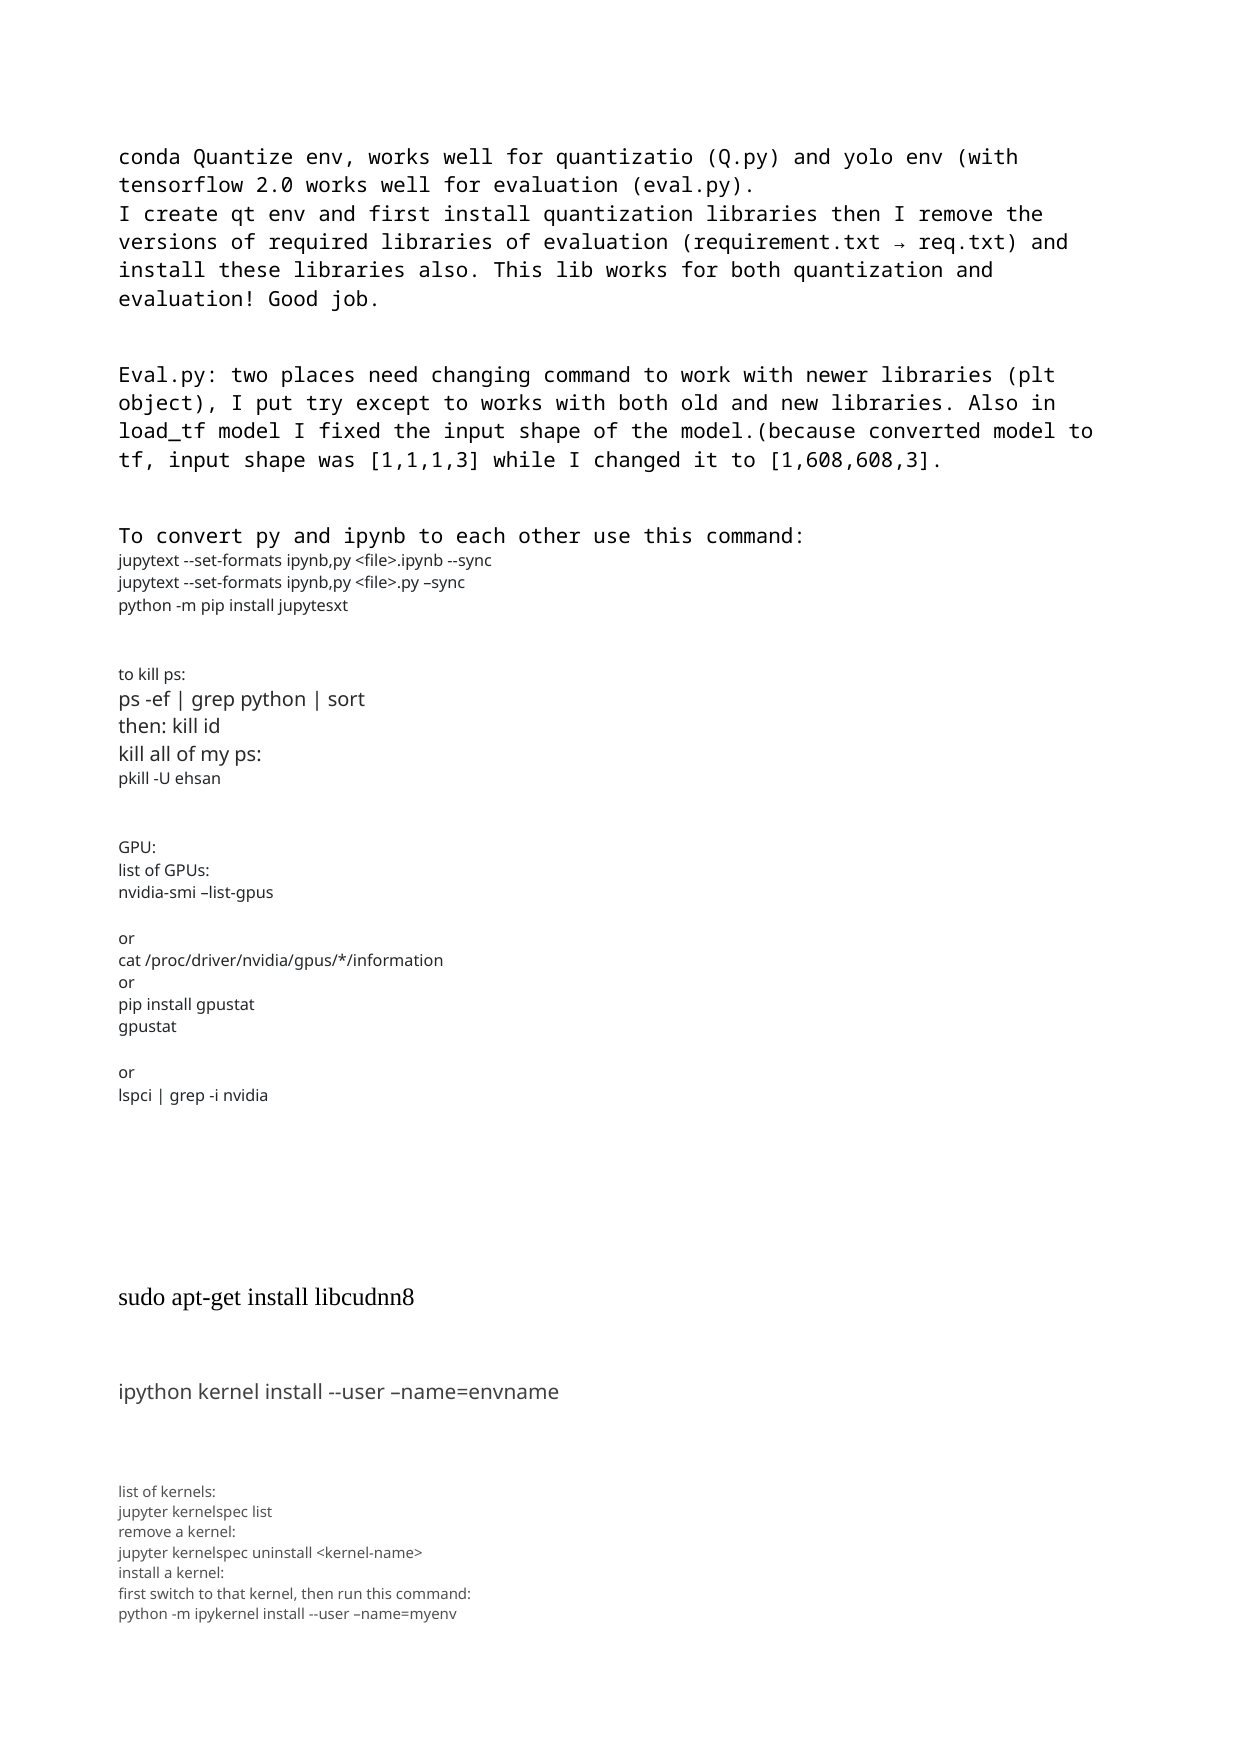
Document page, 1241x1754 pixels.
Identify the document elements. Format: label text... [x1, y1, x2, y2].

text conda Quantize env, works well for quantizatio (Q.py) and yolo env (with tensorflow 2.0 works well for evaluation (eval.py). [118, 142, 1122, 199]
text first switch to that kernel, then run this command: [118, 1583, 1122, 1603]
text list of kernels: [118, 1481, 1122, 1501]
text remove a kernel: jupyter kernelspec uninstall <kernel-name> [118, 1522, 1122, 1563]
text I create qt env and first install quantization libraries then I remove the versions of required libraries of evaluation (requirement.txt → req.txt) and install these libraries also. This lib works for both quantization and evaluation! Good job. [118, 199, 1122, 312]
text kill all of my ps: pkill -U ehsan [118, 740, 1122, 789]
text To convert py and ipynb to each other use this command: [118, 521, 1122, 549]
text to kill ps: [118, 663, 1122, 685]
text python -m ipykernel install --user –name=myenv [118, 1603, 1122, 1624]
text install a kernel: [118, 1563, 1122, 1583]
text ps -ef | grep python | sort [118, 685, 1122, 712]
text jupytext --set-formats ipynb,py <file>.ipynb --sync [118, 549, 1122, 571]
text or [118, 1061, 1122, 1083]
text lspci | grep -i nvidia [118, 1083, 1122, 1106]
text then: kill id [118, 712, 1122, 740]
text GPU: [118, 837, 1122, 859]
text sudo apt-get install libcudnn8 [118, 1282, 1122, 1310]
text Eval.py: two places need changing command to work with newer libraries (plt object), I put try except to works with both old and new libraries. Also in load_tf model I fixed the input shape of the model.(because converted model to tf, input shape was [1,1,1,3] while I changed it to [1,608,608,3]. [118, 360, 1122, 473]
text jupytext --set-formats ipynb,py <file>.py –sync [118, 571, 1122, 593]
text or [118, 971, 1122, 993]
text ipython kernel install --user –name=envname [118, 1377, 1122, 1405]
text gpustat [118, 1016, 1122, 1038]
text python -m pip install jupytesxt [118, 593, 1122, 616]
text pip install gpustat [118, 993, 1122, 1016]
text nvidia-smi –list-gpus [118, 881, 1122, 903]
text jupyter kernelspec list [118, 1501, 1122, 1522]
text list of GPUs: [118, 859, 1122, 881]
text or cat /proc/driver/nvidia/gpus/*/information [118, 927, 1122, 971]
